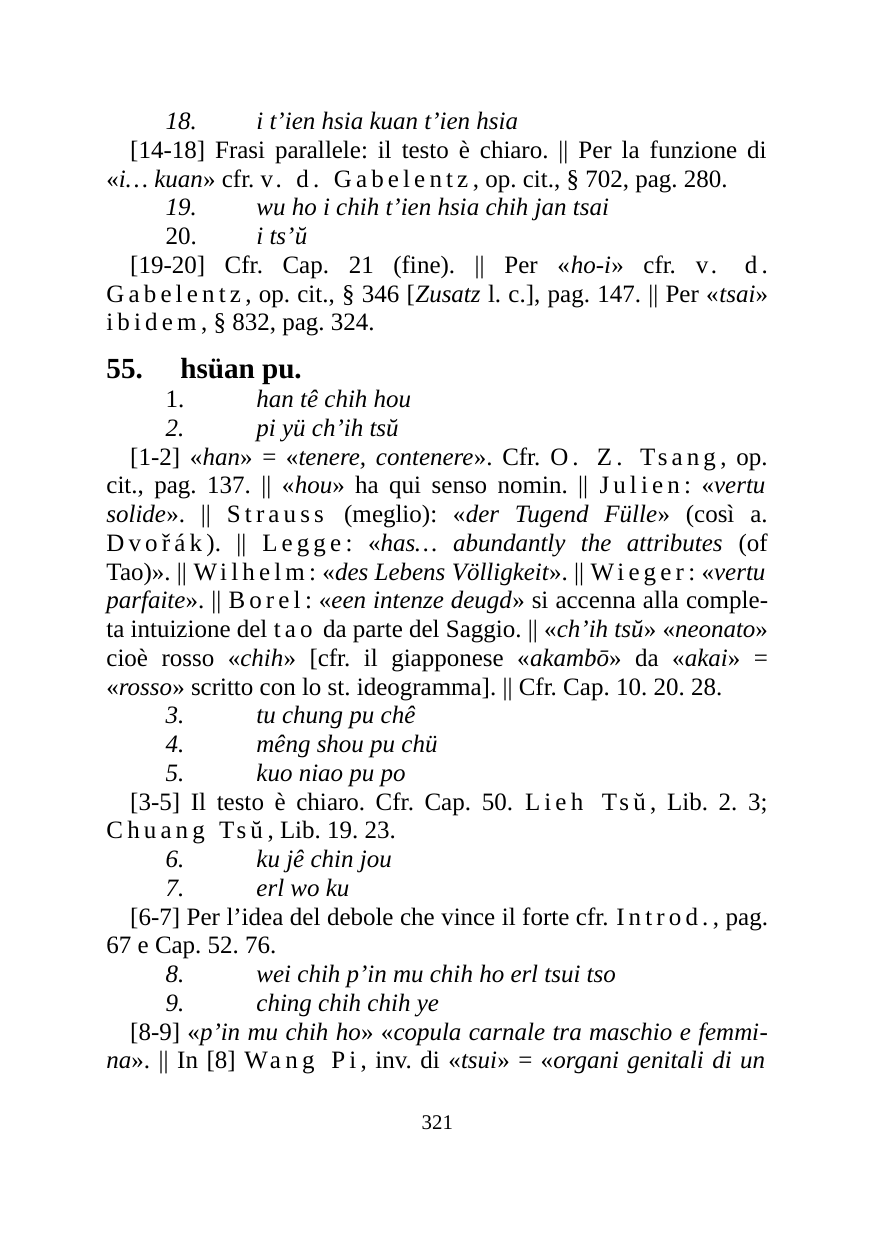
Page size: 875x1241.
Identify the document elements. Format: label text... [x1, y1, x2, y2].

text [6-7] Per l’idea del debole che vince il forte cfr. Introd., pag. 67 e Cap. 52. 76. [106, 902, 768, 959]
list ku jê chin jou [165, 844, 768, 873]
text [19-20] Cfr. Cap. 21 (fine). || Per «ho-i» cfr. v. d. Gabelentz, op. cit., § 346 [Zusatz l. c.], pag. 147. || Per «tsai» ibidem, § 832, pag. 324. [106, 250, 768, 336]
list mêng shou pu chü [165, 729, 768, 758]
text [3-5] Il testo è chiaro. Cfr. Cap. 50. Lieh Tsŭ, Lib. 2. 3; Chuang Tsŭ, Lib. 19. 23. [106, 787, 768, 844]
list han tê chih hou [165, 384, 768, 413]
list pi yü ch’ih tsŭ [165, 413, 768, 442]
list i ts’ŭ [165, 221, 768, 250]
list ching chih chih ye [165, 988, 768, 1017]
list wu ho i chih t’ien hsia chih jan tsai [165, 192, 768, 221]
list kuo niao pu po [165, 758, 768, 787]
list wei chih p’in mu chih ho erl tsui tso [165, 959, 768, 988]
text [8-9] «p’in mu chih ho» «copula carnale tra maschio e femmi­na». || In [8] Wang Pi, inv. di «tsui» = «organi genitali di un [106, 1017, 768, 1074]
text [1-2] «han» = «tenere, contenere». Cfr. O. Z. Tsang, op. cit., pag. 137. || «hou» ha qui senso nomin. || Julien: «vertu solide». || Strauss (meglio): «der Tugend Fülle» (così a. Dvořák). || Legge: «has… abundantly the attributes (of Tao)». || Wilhelm: «des Lebens Völligkeit». || Wieger: «vertu parfaite». || Borel: «een intenze deugd» si accenna alla comple­ta intuizione del tao da parte del Saggio. || «ch’ih tsŭ» «neonato» cioè rosso «chih» [cfr. il giapponese «akambō» da «akai» = «rosso» scritto con lo st. ideogramma]. || Cfr. Cap. 10. 20. 28. [106, 442, 768, 701]
list i t’ien hsia kuan t’ien hsia [165, 106, 768, 135]
text [14-18] Frasi parallele: il testo è chiaro. || Per la funzione di «i… kuan» cfr. v. d. Gabelentz, op. cit., § 702, pag. 280. [106, 135, 768, 192]
list tu chung pu chê [165, 701, 768, 729]
subtitle 55. hsüan pu. [106, 351, 768, 384]
list erl wo ku [165, 873, 768, 902]
